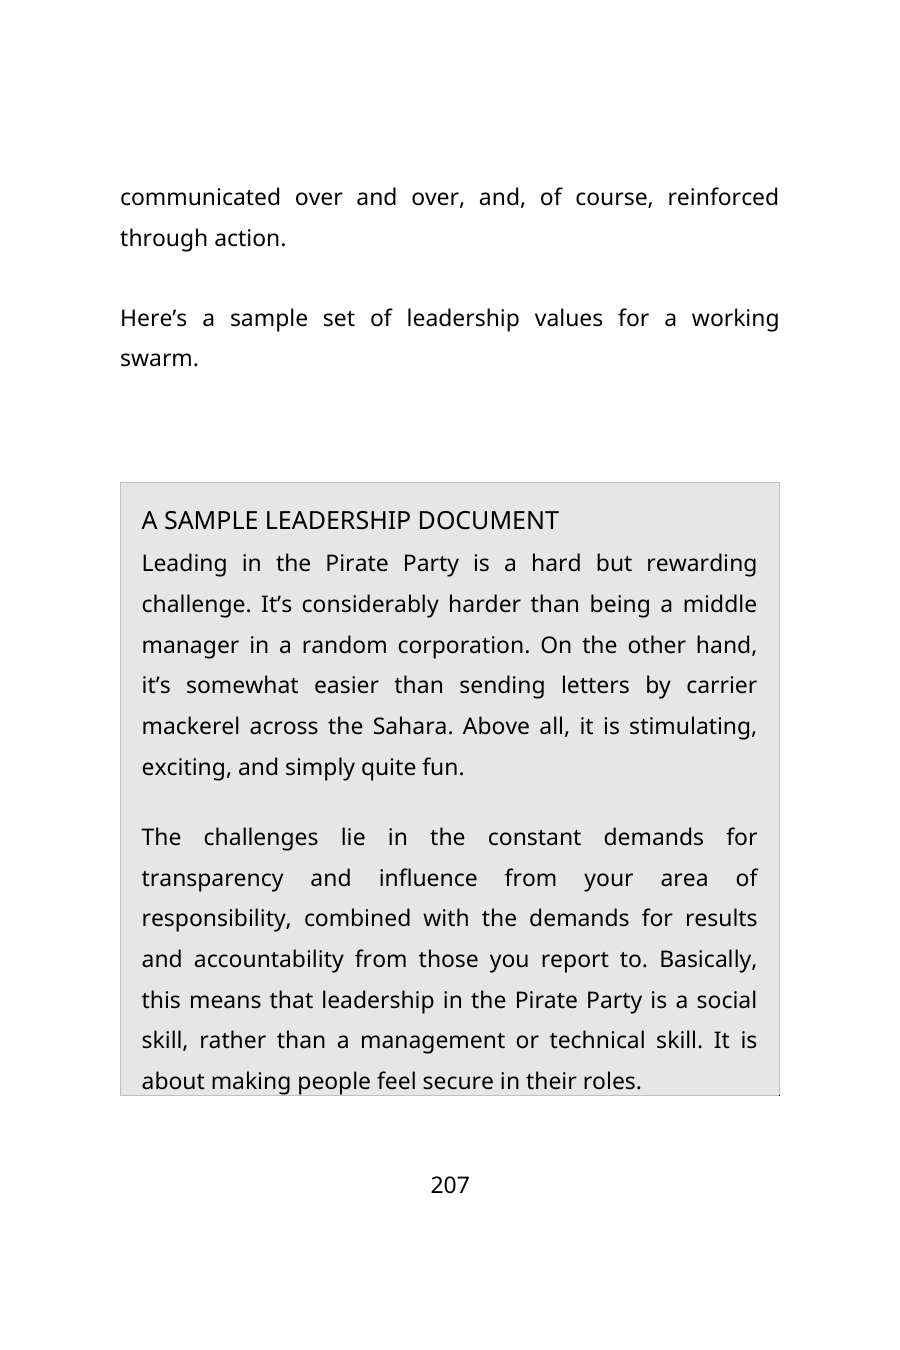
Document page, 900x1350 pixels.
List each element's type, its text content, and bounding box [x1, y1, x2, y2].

text Here’s a sample set of leadership values for a working swarm. [120, 301, 780, 373]
text communicated over and over, and, of course, reinforced through action. [120, 181, 780, 253]
text A SAMPLE LEADERSHIP DOCUMENT [121, 483, 779, 526]
text The challenges lie in the constant demands for transparency and influence from your area of responsibility, combined with the demands for results and accountability from those you report to. Basically, this means that leadership in the Pirate Party is a social skill, rather than a management or technical skill. It is about making people feel secure in their roles. [121, 800, 779, 1095]
text Leading in the Pirate Party is a hard but rewarding challenge. It’s considerably harder than being a middle manager in a random corporation. On the other hand, it’s somewhat easier than sending letters by carrier mackerel across the Sahara. Above all, it is stimulating, exciting, and simply quite fun. [121, 526, 779, 782]
